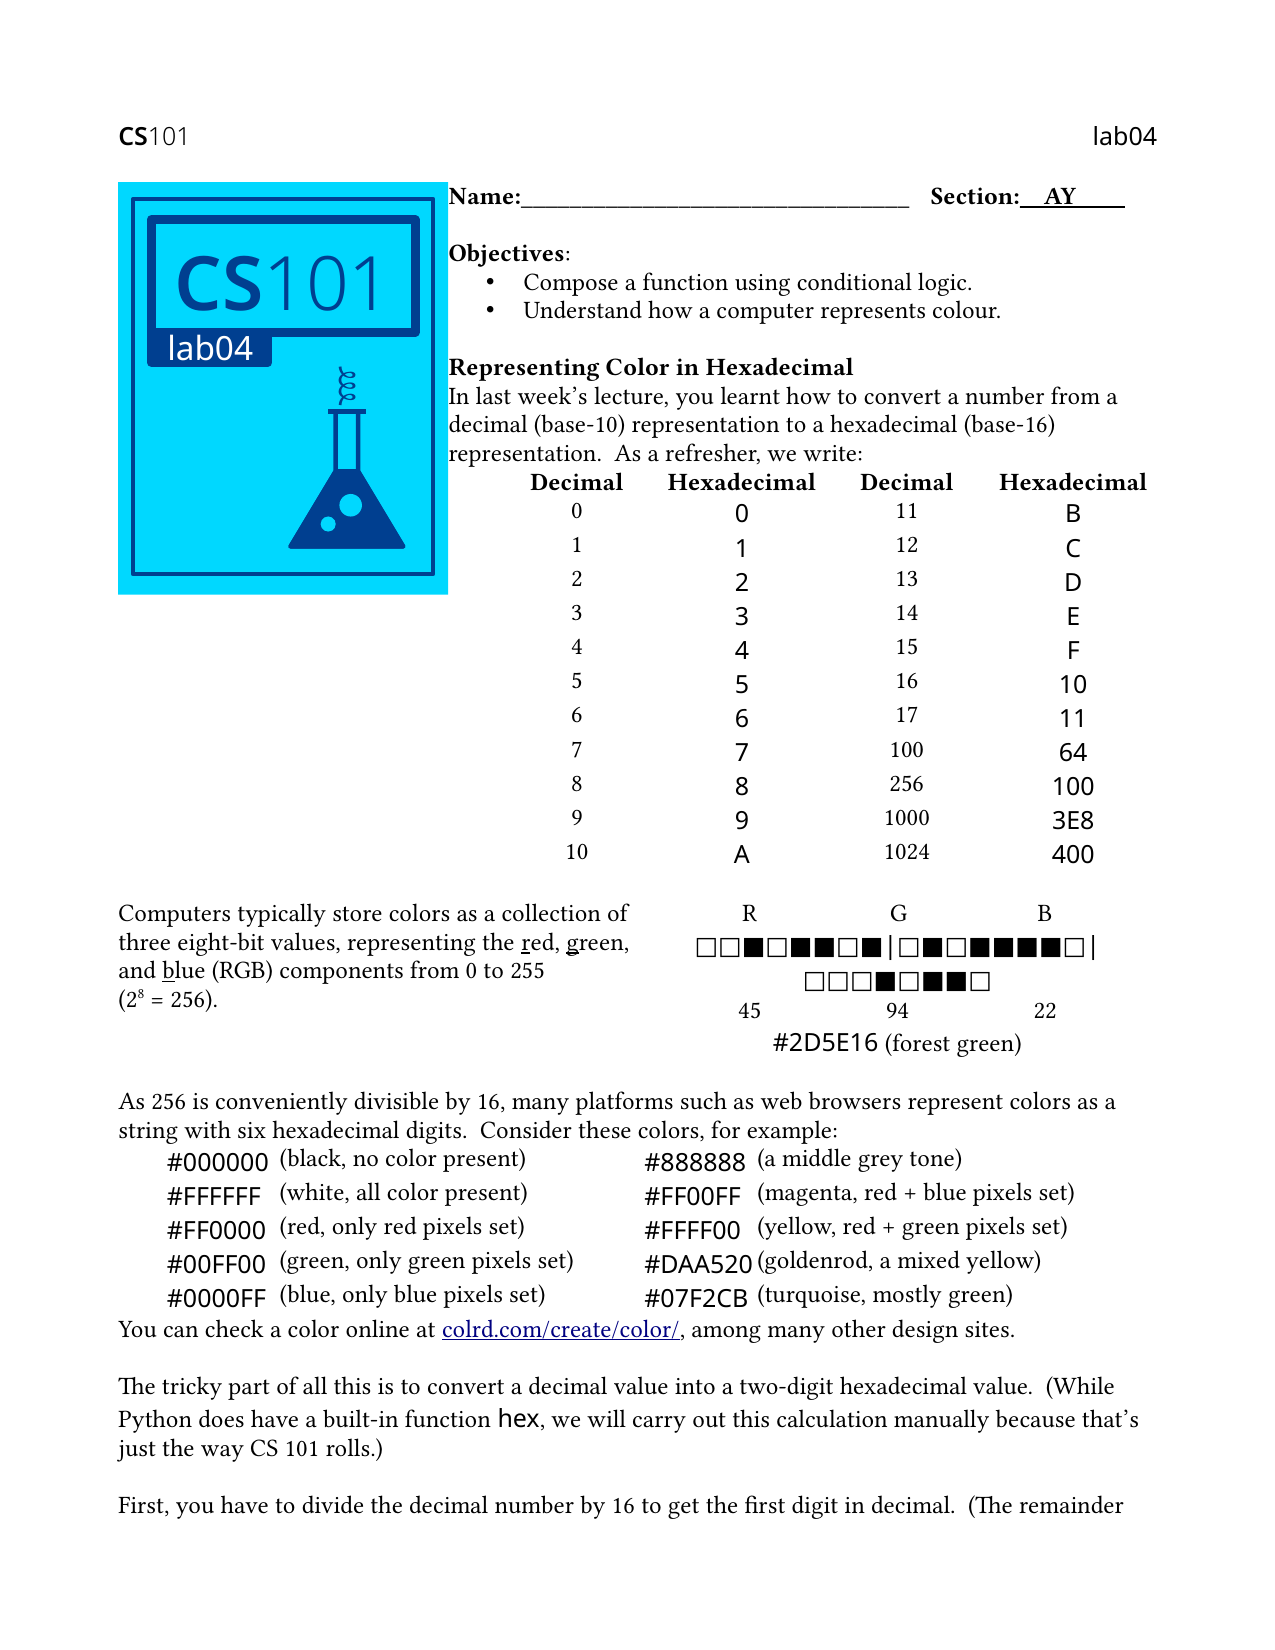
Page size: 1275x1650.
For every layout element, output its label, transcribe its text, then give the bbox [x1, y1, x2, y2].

table_cell 14 [824, 598, 989, 632]
table_cell 17 [824, 701, 989, 734]
table_cell #FFFF00 [644, 1213, 757, 1246]
table_header (a middle grey tone) [757, 1144, 1157, 1178]
table_cell 1000 [824, 803, 989, 837]
table_cell #FF00FF [644, 1178, 757, 1212]
table_cell 9 [659, 803, 824, 837]
table_cell 7 [494, 735, 659, 769]
table_cell 0 [659, 496, 824, 530]
table_cell 2 [494, 564, 659, 598]
table_cell (red, only red pixels set) [279, 1213, 644, 1246]
list Understand how a computer represents colour. [449, 296, 1157, 325]
table_cell (goldenrod, a mixed yellow) [757, 1246, 1157, 1281]
table_cell 3 [494, 598, 659, 632]
table_cell #FF0000 [167, 1213, 279, 1246]
table_header Hexadecimal [989, 468, 1157, 496]
text The tricky part of all this is to convert a decimal value into a two-digit hexadecimal value. (While Python does have a built-in function hex, we will carry out this calculation manually because that’s just the way CS 101 rolls.) [118, 1372, 1157, 1463]
table_cell 3 [659, 598, 824, 632]
table_cell 5 [659, 666, 824, 701]
table_header Computers typically store colors as a collection of three eight-bit values, representing the red, green, and blue (RGB) components from 0 to 255 (28 = 256). [118, 899, 637, 1059]
table_cell E [989, 598, 1157, 632]
table_cell D [989, 564, 1157, 598]
table_cell F [989, 633, 1157, 666]
table_cell 10 [494, 837, 659, 871]
table_cell #FFFFFF [167, 1178, 279, 1212]
table_cell 2 [659, 564, 824, 598]
table_cell 3E8 [989, 803, 1157, 837]
table_header R G B □□■□■■□■|□■□■■■■□|□□□■□■■□ 45 94 22 #2D5E16 (forest green) [638, 899, 1157, 1059]
table_cell 10 [989, 666, 1157, 701]
table_cell C [989, 530, 1157, 564]
table_cell 1 [659, 530, 824, 564]
table_header Decimal [494, 468, 659, 496]
table_cell 7 [659, 735, 824, 769]
table_cell 16 [824, 666, 989, 701]
table_cell 15 [824, 633, 989, 666]
table_header Decimal [824, 468, 989, 496]
text First, you have to divide the decimal number by 16 to get the first digit in decimal. (The remainder [118, 1491, 1157, 1520]
table_cell 0 [494, 496, 659, 530]
table_cell A [659, 837, 824, 871]
table_cell 8 [494, 769, 659, 803]
table_cell #07F2CB [644, 1281, 757, 1314]
table_cell B [989, 496, 1157, 530]
table_header (black, no color present) [279, 1144, 644, 1178]
table_cell (yellow, red + green pixels set) [757, 1213, 1157, 1246]
text You can check a color online at colrd.com/create/color/, among many other design sites. [118, 1314, 1157, 1343]
table_cell #DAA520 [644, 1246, 757, 1281]
text Name:________________________________ Section:__AY____ [449, 182, 1157, 211]
table_cell (magenta, red + blue pixels set) [757, 1178, 1157, 1212]
table_header #888888 [644, 1144, 757, 1178]
table_cell 8 [659, 769, 824, 803]
table_cell (blue, only blue pixels set) [279, 1281, 644, 1314]
text As 256 is conveniently divisible by 16, many platforms such as web browsers represent colors as a string with six hexadecimal digits. Consider these colors, for example: [118, 1087, 1157, 1144]
table_cell 11 [824, 496, 989, 530]
table_cell 256 [824, 769, 989, 803]
table_cell 400 [989, 837, 1157, 871]
table_cell (green, only green pixels set) [279, 1246, 644, 1281]
table_cell 64 [989, 735, 1157, 769]
table_cell 13 [824, 564, 989, 598]
table_cell #0000FF [167, 1281, 279, 1314]
table_cell 100 [824, 735, 989, 769]
table_cell 9 [494, 803, 659, 837]
table_cell 1024 [824, 837, 989, 871]
table_cell 4 [659, 633, 824, 666]
table_cell 12 [824, 530, 989, 564]
table_cell (white, all color present) [279, 1178, 644, 1212]
text Representing Color in Hexadecimal [449, 353, 1157, 382]
table_cell 5 [494, 666, 659, 701]
text Objectives: [449, 239, 1157, 268]
table_cell 6 [659, 701, 824, 734]
table_cell 6 [494, 701, 659, 734]
table_cell 1 [494, 530, 659, 564]
table_cell #00FF00 [167, 1246, 279, 1281]
table_cell 11 [989, 701, 1157, 734]
text In last week’s lecture, you learnt how to convert a number from a decimal (base-10) representation to a hexadecimal (base-16) representation. As a refresher, we write: [449, 382, 1157, 468]
table_header #000000 [167, 1144, 279, 1178]
table_cell 100 [989, 769, 1157, 803]
table_header Hexadecimal [659, 468, 824, 496]
table_cell 4 [494, 633, 659, 666]
table_cell (turquoise, mostly green) [757, 1281, 1157, 1314]
list Compose a function using conditional logic. [449, 268, 1157, 296]
